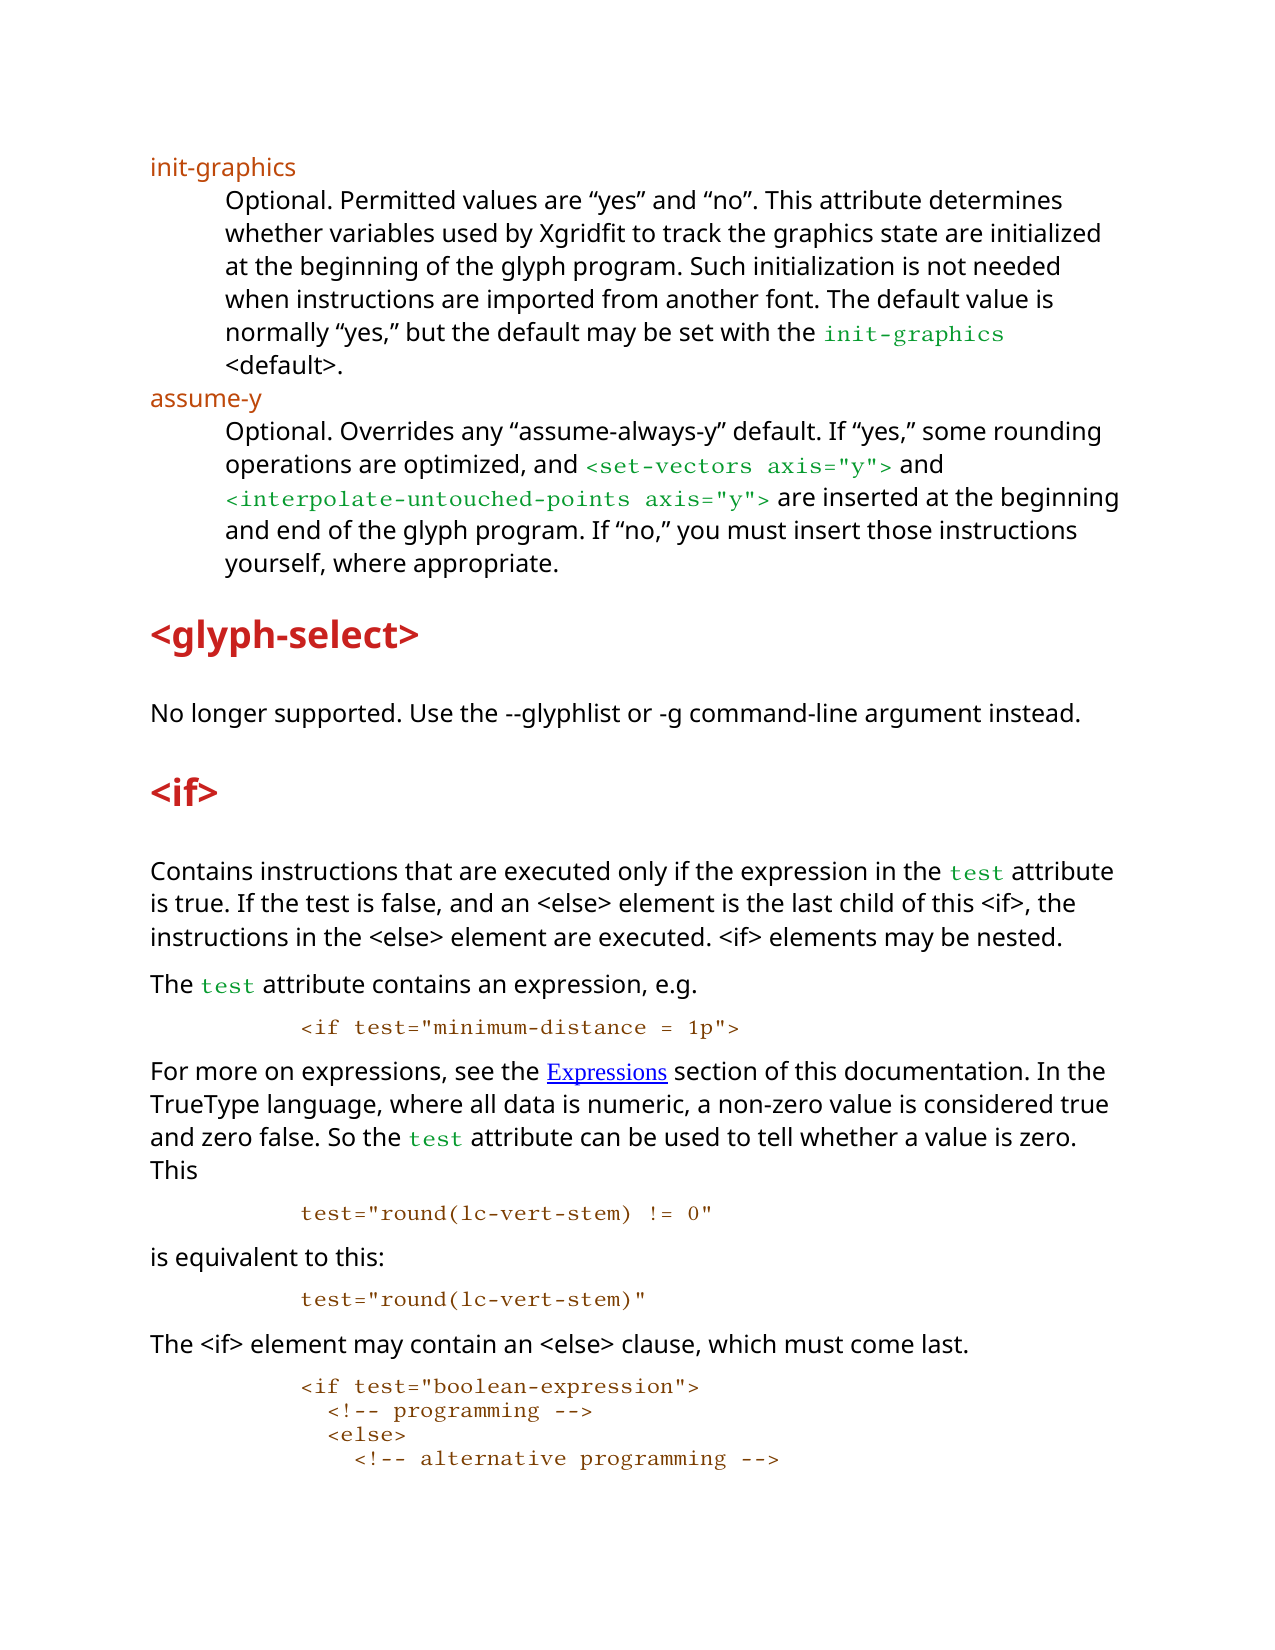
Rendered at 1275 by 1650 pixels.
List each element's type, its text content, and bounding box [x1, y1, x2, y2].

text For more on expressions, see the Expressions section of this documentation. In the TrueType language, where all data is numeric, a non-zero value is considered true and zero false. So the test attribute can be used to tell whether a value is zero. This [150, 1054, 1125, 1186]
text Optional. Permitted values are “yes” and “no”. This attribute determines whether variables used by Xgridfit to track the graphics state are initialized at the beginning of the glyph program. Such initialization is not needed when instructions are imported from another font. The default value is normally “yes,” but the default may be set with the init-graphics <default>. [225, 183, 1125, 381]
text test="round(lc-vert-stem) != 0" [300, 1201, 1125, 1225]
subtitle <if> [150, 766, 1125, 817]
text No longer supported. Use the ‑‑glyphlist or ‑g command-line argument instead. [150, 696, 1125, 729]
text <if test="boolean-expression"> <!-- programming --> <else> <!-- alternative programming --> [300, 1375, 1125, 1470]
text init-graphics [150, 150, 1125, 183]
text test="round(lc-vert-stem)" [300, 1288, 1125, 1312]
text Contains instructions that are executed only if the expression in the test attribute is true. If the test is false, and an <else> element is the last child of this <if>, the instructions in the <else> element are executed. <if> elements may be nested. [150, 853, 1125, 953]
subtitle <glyph-select> [150, 608, 1125, 659]
text The <if> element may contain an <else> clause, which must come last. [150, 1327, 1125, 1360]
text <if test="minimum-distance = 1p"> [300, 1016, 1125, 1039]
text The test attribute contains an expression, e.g. [150, 968, 1125, 1001]
text is equivalent to this: [150, 1240, 1125, 1273]
text assume-y [150, 381, 1125, 414]
text Optional. Overrides any “assume-always-y” default. If “yes,” some rounding operations are optimized, and <set-vectors axis="y"> and <interpolate-untouched-points axis="y"> are inserted at the beginning and end of the glyph program. If “no,” you must insert those instructions yourself, where appropriate. [225, 414, 1125, 579]
